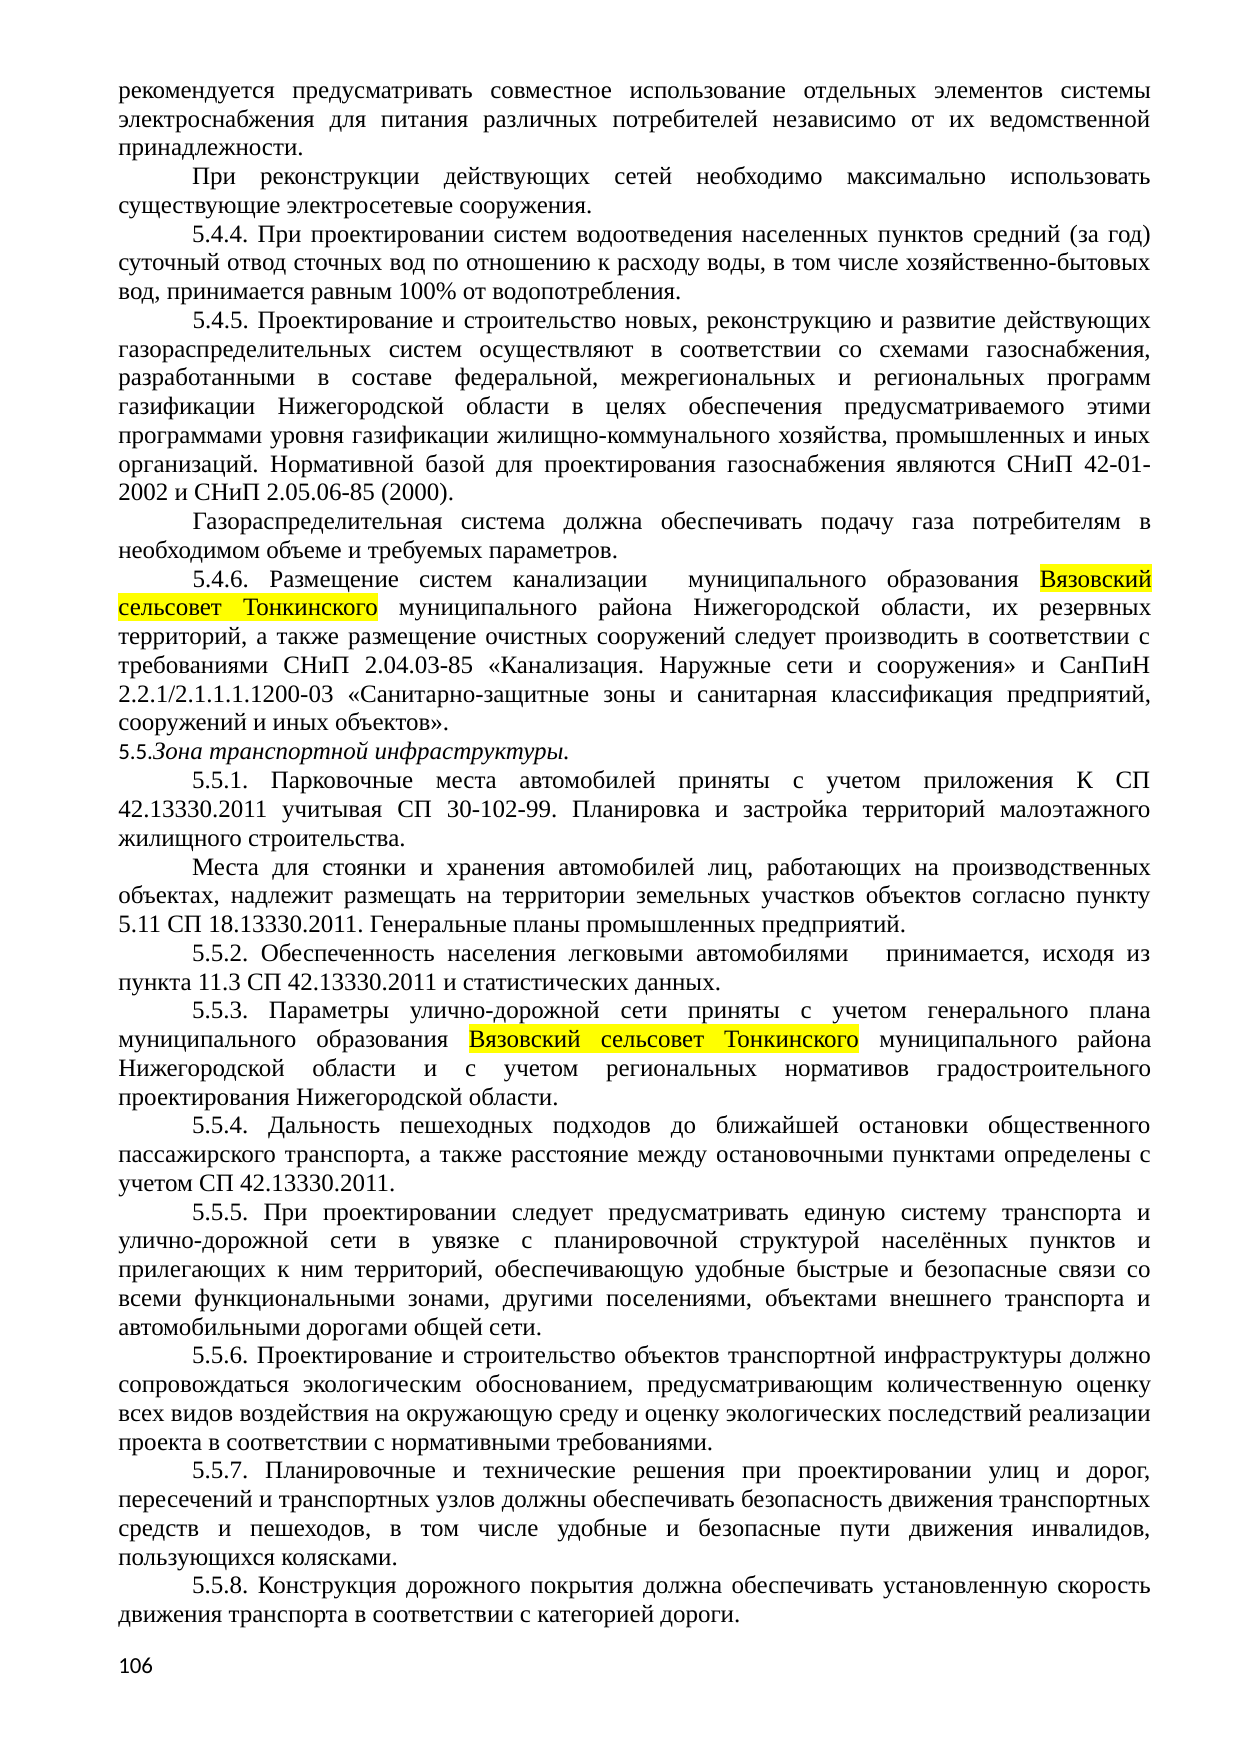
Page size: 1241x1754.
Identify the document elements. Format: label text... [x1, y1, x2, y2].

text 5.5.3. Параметры улично-дорожной сети приняты с учетом генерального плана муниципального образования Вязовский сельсовет Тонкинского муниципального района Нижегородской области и с учетом региональных нормативов градостроительного проектирования Нижегородской области. [118, 995, 1152, 1110]
text 5.4.4. При проектировании систем водоотведения населенных пунктов средний (за год) суточный отвод сточных вод по отношению к расходу воды, в том числе хозяйственно-бытовых вод, принимается равным 100% от водопотребления. [118, 219, 1152, 305]
text Газораспределительная система должна обеспечивать подачу газа потребителям в необходимом объеме и требуемых параметров. [118, 506, 1152, 564]
text При реконструкции действующих сетей необходимо максимально использовать существующие электросетевые сооружения. [118, 161, 1152, 219]
text 5.5.4. Дальность пешеходных подходов до ближайшей остановки общественного пассажирского транспорта, а также расстояние между остановочными пунктами определены с учетом СП 42.13330.2011. [118, 1110, 1152, 1197]
text 5.5.8. Конструкция дорожного покрытия должна обеспечивать установленную скорость движения транспорта в соответствии с категорией дороги. [118, 1570, 1152, 1628]
text 5.5.1. Парковочные места автомобилей приняты с учетом приложения К СП 42.13330.2011 учитывая СП 30-102-99. Планировка и застройка территорий малоэтажного жилищного строительства. [118, 765, 1152, 852]
text 5.5.2. Обеспеченность населения легковыми автомобилями принимается, исходя из пункта 11.3 СП 42.13330.2011 и статистических данных. [118, 938, 1152, 995]
text рекомендуется предусматривать совместное использование отдельных элементов системы электроснабжения для питания различных потребителей независимо от их ведомственной принадлежности. [118, 75, 1152, 161]
text 5.5.5. При проектировании следует предусматривать единую систему транспорта и улично-дорожной сети в увязке с планировочной структурой населённых пунктов и прилегающих к ним территорий, обеспечивающую удобные быстрые и безопасные связи со всеми функциональными зонами, другими поселениями, объектами внешнего транспорта и автомобильными дорогами общей сети. [118, 1197, 1152, 1340]
text 5.4.5. Проектирование и строительство новых, реконструкцию и развитие действующих газораспределительных систем осуществляют в соответствии со схемами газоснабжения, разработанными в составе федеральной, межрегиональных и региональных программ газификации Нижегородской области в целях обеспечения предусматриваемого этими программами уровня газификации жилищно-коммунального хозяйства, промышленных и иных организаций. Нормативной базой для проектирования газоснабжения являются СНиП 42-01-2002 и СНиП 2.05.06-85 (2000). [118, 305, 1152, 506]
text 5.4.6. Размещение систем канализации муниципального образования Вязовский сельсовет Тонкинского муниципального района Нижегородской области, их резервных территорий, а также размещение очистных сооружений следует производить в соответствии с требованиями СНиП 2.04.03-85 «Канализация. Наружные сети и сооружения» и СанПиН 2.2.1/2.1.1.1.1200-03 «Санитарно-защитные зоны и санитарная классификация предприятий, сооружений и иных объектов». [118, 564, 1152, 736]
text 5.5.7. Планировочные и технические решения при проектировании улиц и дорог, пересечений и транспортных узлов должны обеспечивать безопасность движения транспортных средств и пешеходов, в том числе удобные и безопасные пути движения инвалидов, пользующихся колясками. [118, 1455, 1152, 1570]
text Места для стоянки и хранения автомобилей лиц, работающих на производственных объектах, надлежит размещать на территории земельных участков объектов согласно пункту 5.11 СП 18.13330.2011. Генеральные планы промышленных предприятий. [118, 852, 1152, 938]
list Зона транспортной инфраструктуры. [118, 736, 1152, 765]
text 5.5.6. Проектирование и строительство объектов транспортной инфраструктуры должно сопровождаться экологическим обоснованием, предусматривающим количественную оценку всех видов воздействия на окружающую среду и оценку экологических последствий реализации проекта в соответствии с нормативными требованиями. [118, 1340, 1152, 1455]
